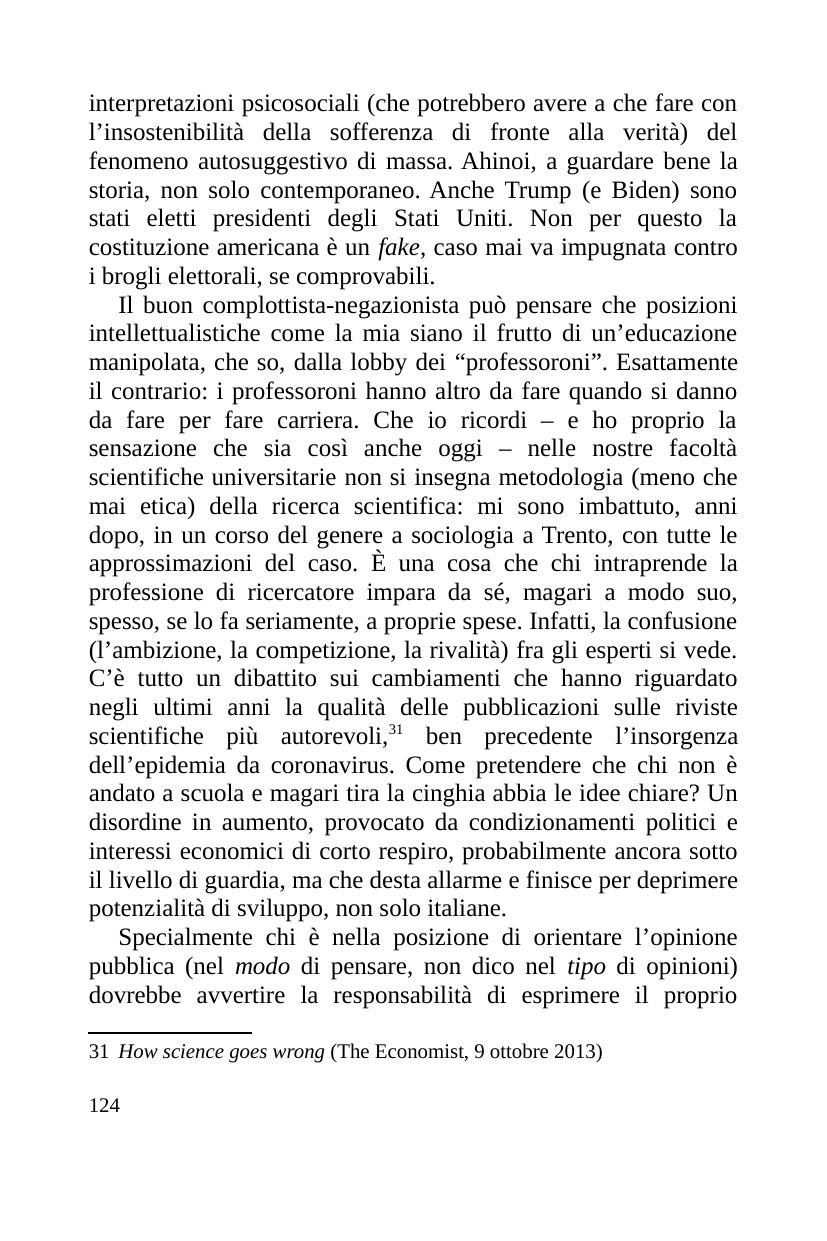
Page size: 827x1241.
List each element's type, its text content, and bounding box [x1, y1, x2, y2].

text Il buon complottista-negazionista può pensare che posizioni intellettualistiche come la mia siano il frutto di un’educazione manipolata, che so, dalla lobby dei “professoroni”. Esattamente il contrario: i professoroni hanno altro da fare quando si danno da fare per fare carriera. Che io ricordi – e ho proprio la sensazione che sia così anche oggi – nelle nostre facoltà scientifiche universitarie non si insegna metodologia (meno che mai etica) della ricerca scientifica: mi sono imbattuto, anni dopo, in un corso del genere a sociologia a Trento, con tutte le approssimazioni del caso. è una cosa che chi intraprende la professione di ricercatore impara da sé, magari a modo suo, spesso, se lo fa seriamente, a proprie spese. Infatti, la confusione (l’ambizione, la competizione, la rivalità) fra gli esperti si vede. C’è tutto un dibattito sui cambiamenti che hanno riguardato negli ultimi anni la qualità delle pubblicazioni sulle riviste scientifiche più autorevoli, ben precedente l’insorgenza dell’epidemia da coronavirus. Come pretendere che chi non è andato a scuola e magari tira la cinghia abbia le idee chiare? Un disordine in aumento, provocato da condizionamenti politici e interessi economici di corto respiro, probabilmente ancora sotto il livello di guardia, ma che desta allarme e finisce per deprimere potenzialità di sviluppo, non solo italiane. [88, 290, 738, 922]
text interpretazioni psicosociali (che potrebbero avere a che fare con l’insostenibilità della sofferenza di fronte alla verità) del fenomeno autosuggestivo di massa. Ahinoi, a guardare bene la storia, non solo contemporaneo. Anche Trump (e Biden) sono stati eletti presidenti degli Stati Uniti. Non per questo la costituzione americana è un fake, caso mai va impugnata contro i brogli elettorali, se comprovabili. [88, 88, 738, 290]
text Specialmente chi è nella posizione di orientare l’opinione pubblica (nel modo di pensare, non dico nel tipo di opinioni) dovrebbe avvertire la responsabilità di esprimere il proprio [88, 922, 738, 1008]
text How science goes wrong (The Economist, 9 ottobre 2013) [88, 1039, 738, 1063]
